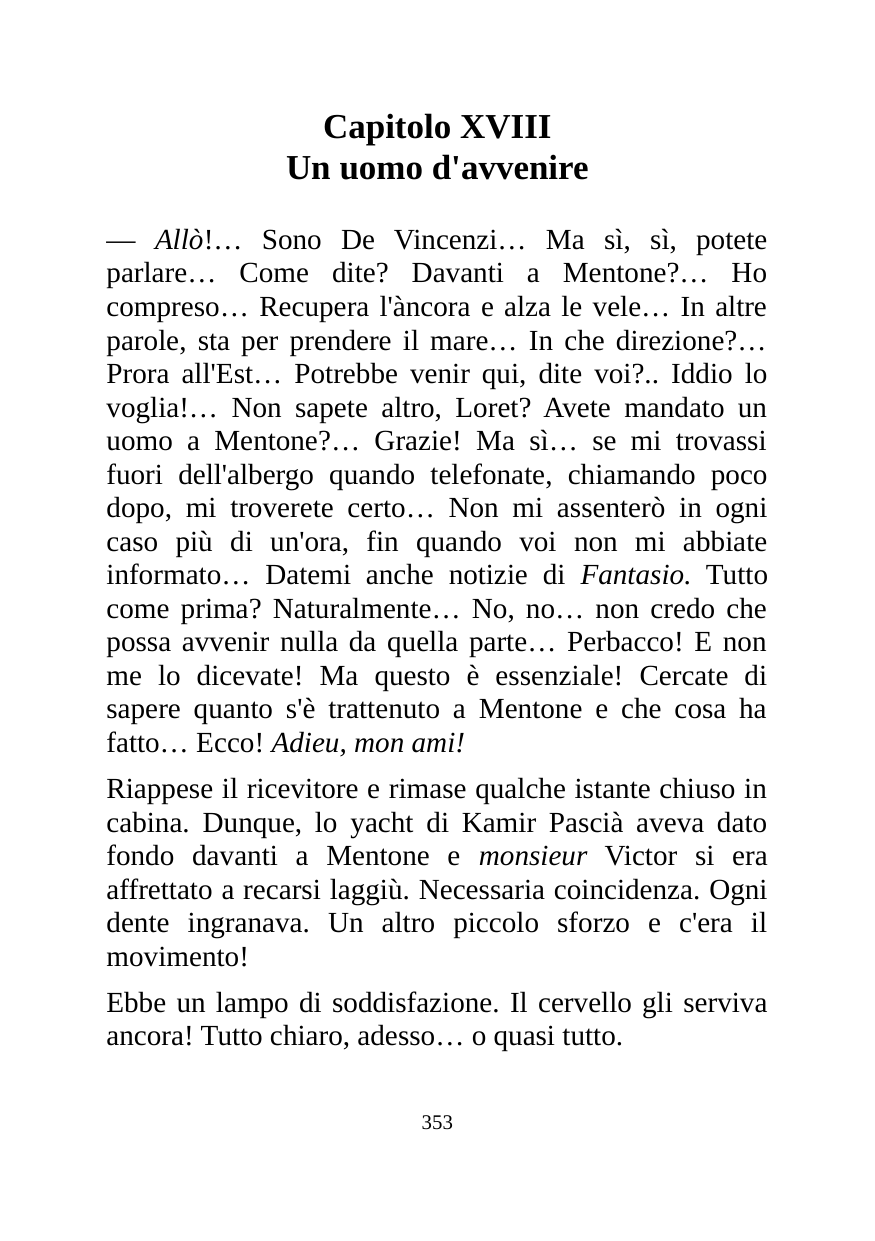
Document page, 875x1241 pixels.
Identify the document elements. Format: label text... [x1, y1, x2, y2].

subtitle Capitolo XVIII Un uomo d'avvenire [106, 106, 768, 187]
text Ebbe un lampo di soddisfazione. Il cervello gli serviva ancora! Tutto chiaro, adesso… o quasi tutto. [106, 985, 768, 1052]
text Riappese il ricevitore e rimase qualche istante chiuso in cabina. Dunque, lo yacht di Kamir Pascià aveva dato fondo davanti a Mentone e monsieur Victor si era affrettato a recarsi laggiù. Necessaria coincidenza. Ogni dente ingranava. Un altro piccolo sforzo e c'era il movimento! [106, 771, 768, 972]
text — Allò!… Sono De Vincenzi… Ma sì, sì, potete parlare… Come dite? Davanti a Mentone?… Ho compreso… Recupera l'àncora e alza le vele… In altre parole, sta per prendere il mare… In che direzione?… Prora all'Est… Potrebbe venir qui, dite voi?.. Iddio lo voglia!… Non sapete altro, Loret? Avete mandato un uomo a Mentone?… Grazie! Ma sì… se mi trovassi fuori dell'albergo quando telefonate, chiamando poco dopo, mi troverete certo… Non mi assenterò in ogni caso più di un'ora, fin quando voi non mi abbiate informato… Datemi anche notizie di Fantasio. Tutto come prima? Naturalmente… No, no… non credo che possa avvenir nulla da quella parte… Perbacco! E non me lo dicevate! Ma questo è essenziale! Cercate di sapere quanto s'è trattenuto a Mentone e che cosa ha fatto… Ecco! Adieu, mon ami! [106, 222, 768, 759]
